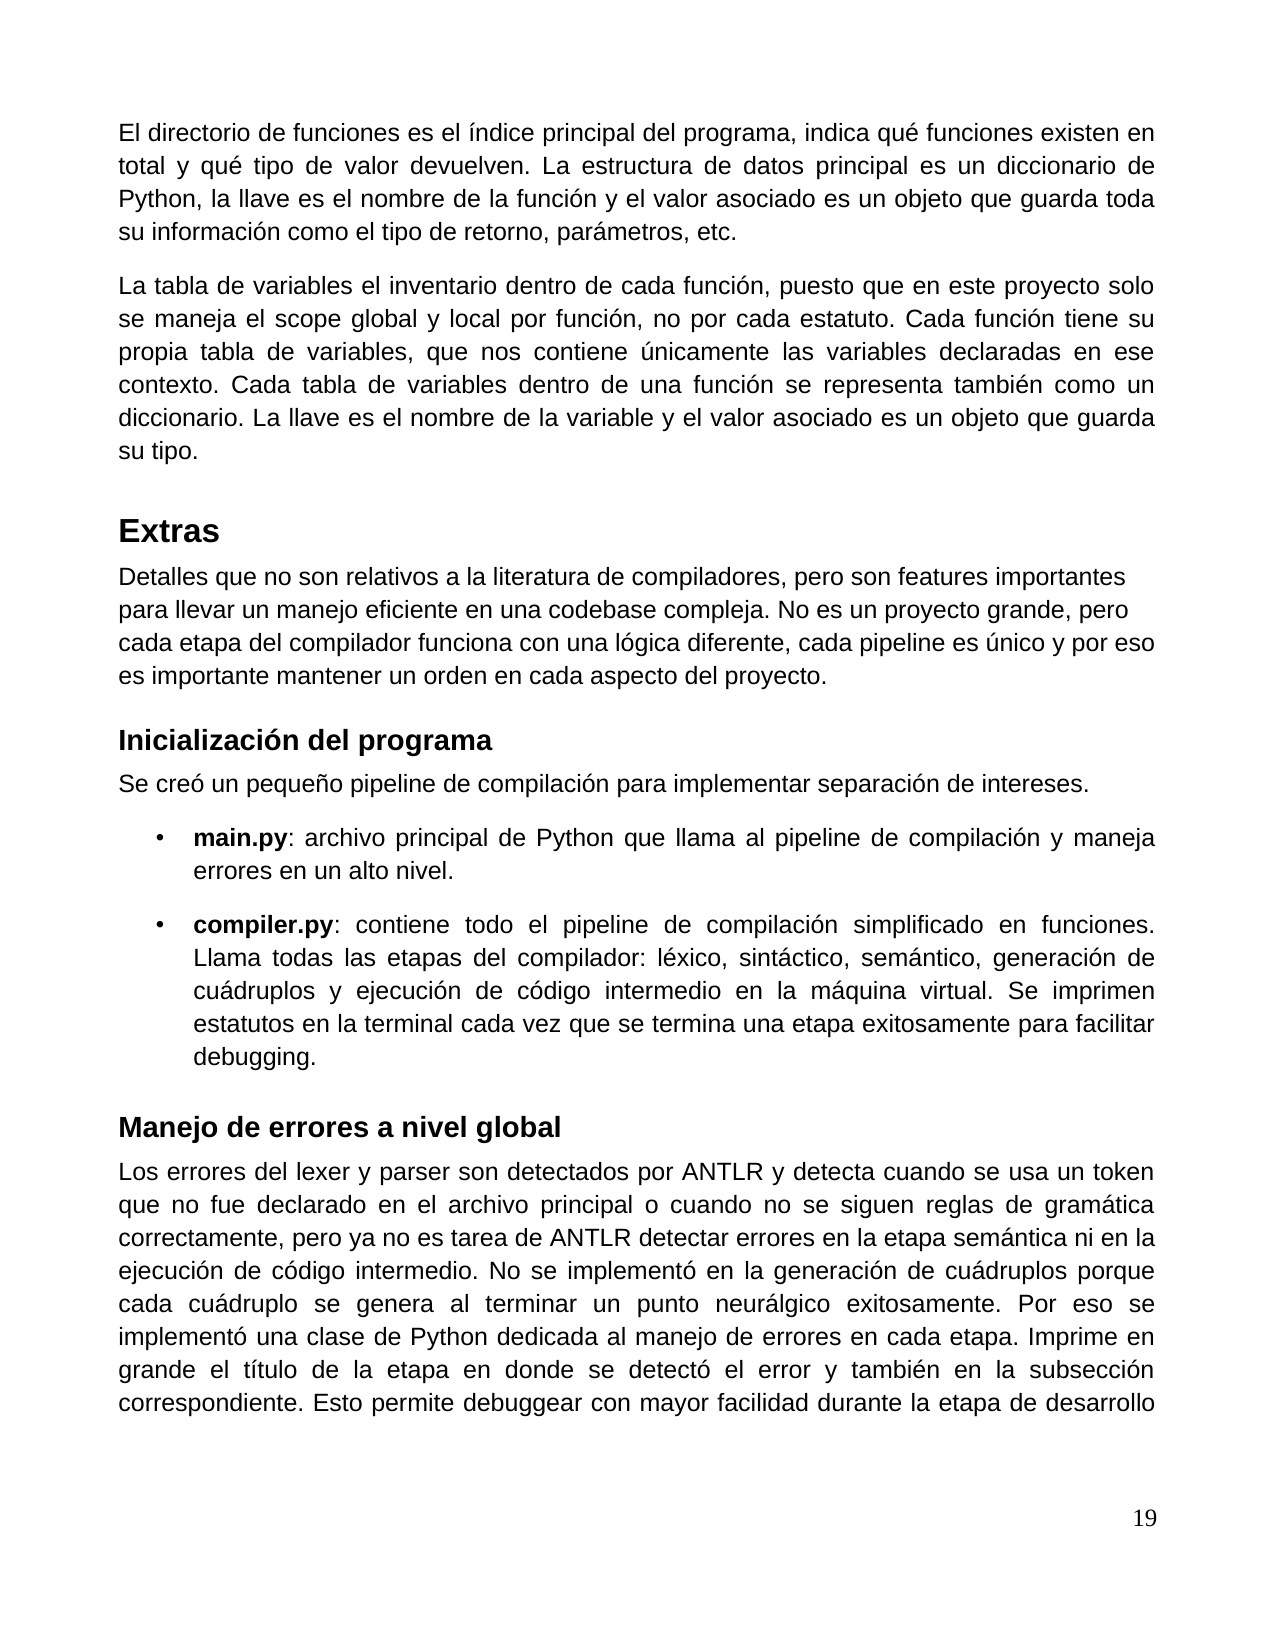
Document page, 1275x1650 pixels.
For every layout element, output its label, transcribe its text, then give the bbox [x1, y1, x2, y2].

text El directorio de funciones es el índice principal del programa, indica qué funciones existen en total y qué tipo de valor devuelven. La estructura de datos principal es un diccionario de Python, la llave es el nombre de la función y el valor asociado es un objeto que guarda toda su información como el tipo de retorno, parámetros, etc. [118, 118, 1157, 246]
text Los errores del lexer y parser son detectados por ANTLR y detecta cuando se usa un token que no fue declarado en el archivo principal o cuando no se siguen reglas de gramática correctamente, pero ya no es tarea de ANTLR detectar errores en la etapa semántica ni en la ejecución de código intermedio. No se implementó en la generación de cuádruplos porque cada cuádruplo se genera al terminar un punto neurálgico exitosamente. Por eso se implementó una clase de Python dedicada al manejo de errores en cada etapa. Imprime en grande el título de la etapa en donde se detectó el error y también en la subsección correspondiente. Esto permite debuggear con mayor facilidad durante la etapa de desarrollo [118, 1157, 1157, 1416]
subtitle Manejo de errores a nivel global [118, 1111, 1157, 1144]
subtitle Inicialización del programa [118, 723, 1157, 757]
subtitle Extras [118, 511, 1157, 549]
list main.py: archivo principal de Python que llama al pipeline de compilación y maneja errores en un alto nivel. [156, 823, 1157, 885]
text Se creó un pequeño pipeline de compilación para implementar separación de intereses. [118, 769, 1157, 798]
list compiler.py: contiene todo el pipeline de compilación simplificado en funciones. Llama todas las etapas del compilador: léxico, sintáctico, semántico, generación de cuádruplos y ejecución de código intermedio en la máquina virtual. Se imprimen estatutos en la terminal cada vez que se termina una etapa exitosamente para facilitar debugging. [156, 910, 1157, 1071]
text Detalles que no son relativos a la literatura de compiladores, pero son features importantes para llevar un manejo eficiente en una codebase compleja. No es un proyecto grande, pero cada etapa del compilador funciona con una lógica diferente, cada pipeline es único y por eso es importante mantener un orden en cada aspecto del proyecto. [118, 562, 1157, 689]
text La tabla de variables el inventario dentro de cada función, puesto que en este proyecto solo se maneja el scope global y local por función, no por cada estatuto. Cada función tiene su propia tabla de variables, que nos contiene únicamente las variables declaradas en ese contexto. Cada tabla de variables dentro de una función se representa también como un diccionario. La llave es el nombre de la variable y el valor asociado es un objeto que guarda su tipo. [118, 271, 1157, 465]
